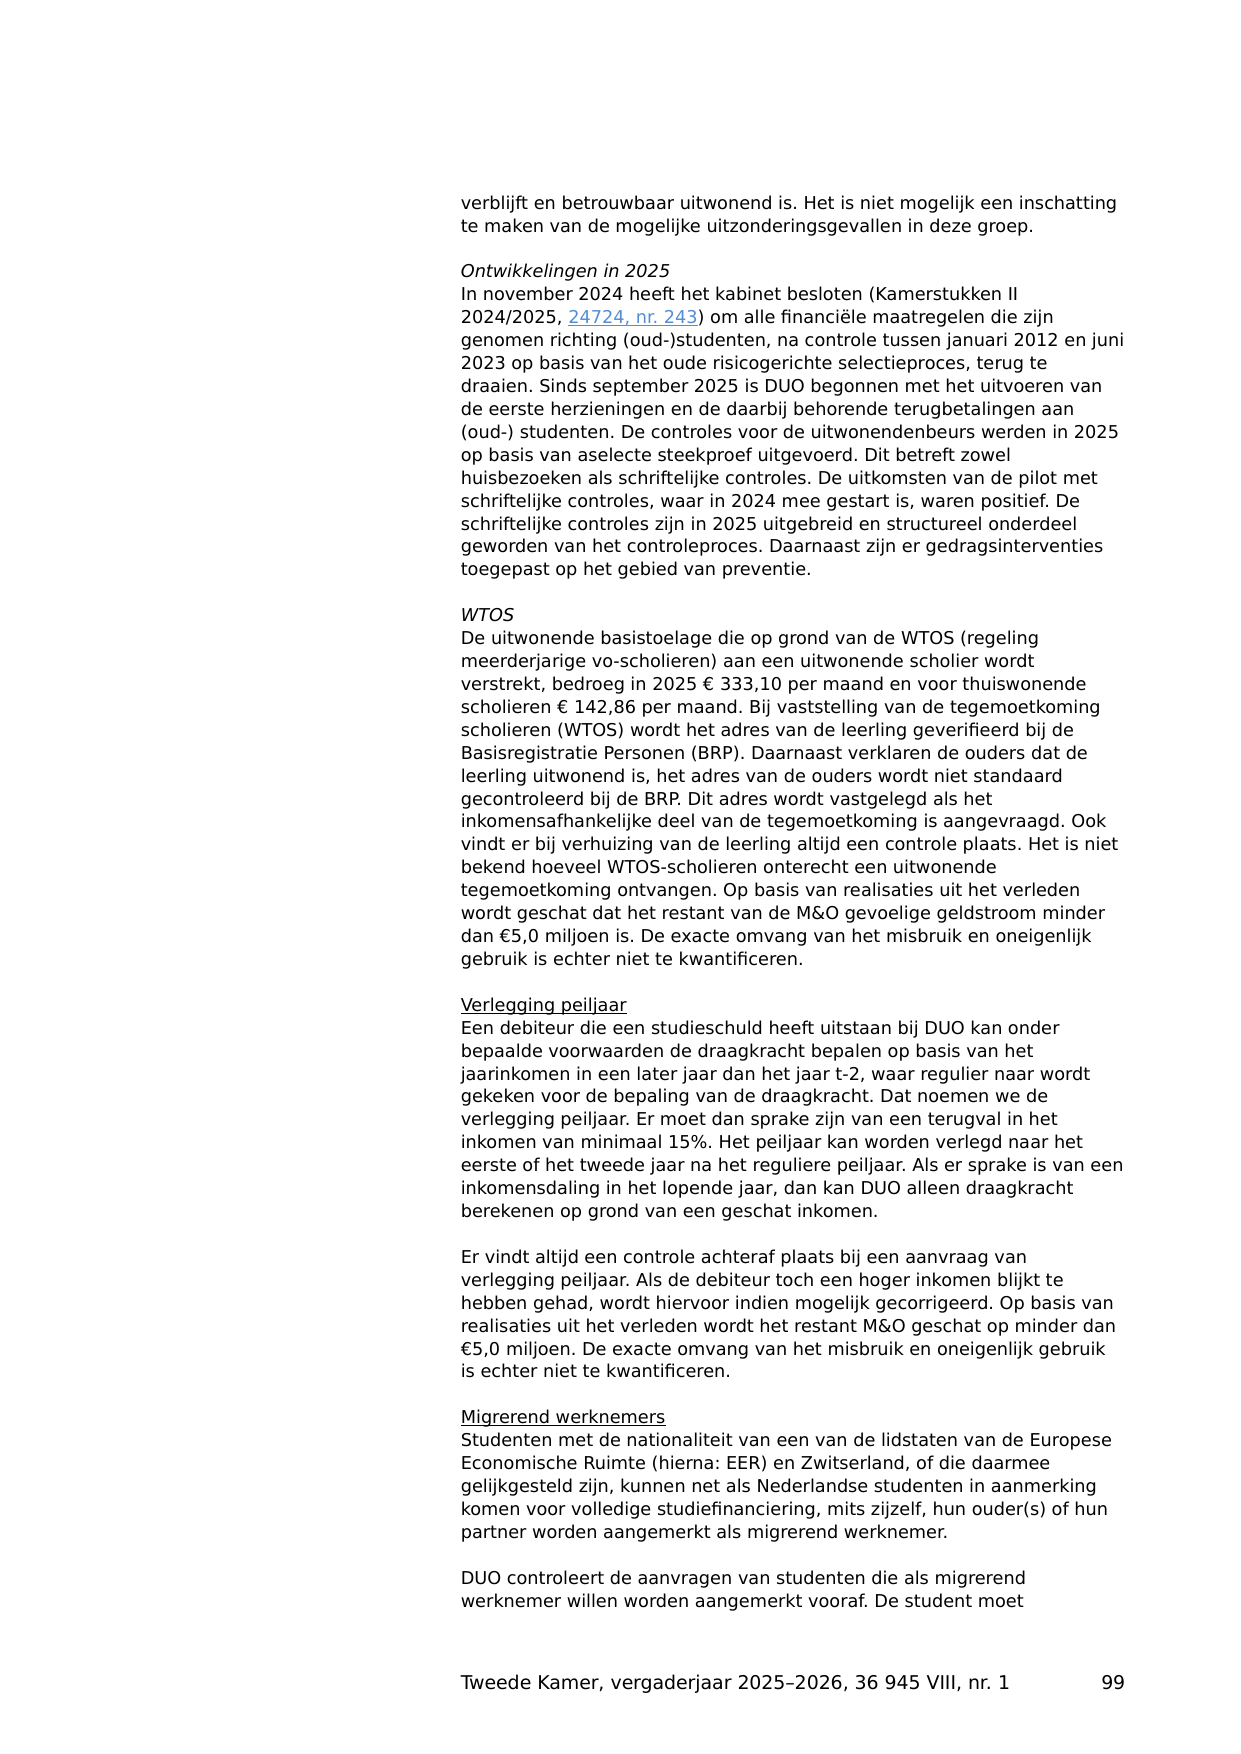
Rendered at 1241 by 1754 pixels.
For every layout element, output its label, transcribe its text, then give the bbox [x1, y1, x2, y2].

text Er vindt altijd een controle achteraf plaats bij een aanvraag van verlegging peiljaar. Als de debiteur toch een hoger inkomen blijkt te hebben gehad, wordt hiervoor indien mogelijk gecorrigeerd. Op basis van realisaties uit het verleden wordt het restant M&O geschat op minder dan €5,0 miljoen. De exacte omvang van het misbruik en oneigenlijk gebruik is echter niet te kwantificeren. [461, 1245, 1125, 1382]
text verblijft en betrouwbaar uitwonend is. Het is niet mogelijk een inschatting te maken van de mogelijke uitzonderingsgevallen in deze groep. [461, 191, 1125, 237]
text Migrerend werknemers Studenten met de nationaliteit van een van de lidstaten van de Europese Economische Ruimte (hierna: EER) en Zwitserland, of die daarmee gelijkgesteld zijn, kunnen net als Nederlandse studenten in aanmerking komen voor volledige studiefinanciering, mits zijzelf, hun ouder(s) of hun partner worden aangemerkt als migrerend werknemer. [461, 1405, 1125, 1543]
text DUO controleert de aanvragen van studenten die als migrerend werknemer willen worden aangemerkt vooraf. De student moet [461, 1566, 1125, 1612]
text Ontwikkelingen in 2025 In november 2024 heeft het kabinet besloten (Kamerstukken II 2024/2025, 24724, nr. 243) om alle financiële maatregelen die zĳn genomen richting (oud-)studenten, na controle tussen januari 2012 en juni 2023 op basis van het oude risicogerichte selectieproces, terug te draaien. Sinds september 2025 is DUO begonnen met het uitvoeren van de eerste herzieningen en de daarbij behorende terugbetalingen aan (oud-) studenten. De controles voor de uitwonendenbeurs werden in 2025 op basis van aselecte steekproef uitgevoerd. Dit betreft zowel huisbezoeken als schriftelijke controles. De uitkomsten van de pilot met schriftelijke controles, waar in 2024 mee gestart is, waren positief. De schriftelijke controles zijn in 2025 uitgebreid en structureel onderdeel geworden van het controleproces. Daarnaast zijn er gedragsinterventies toegepast op het gebied van preventie. [461, 259, 1125, 580]
text WTOS De uitwonende basistoelage die op grond van de WTOS (regeling meerderjarige vo-scholieren) aan een uitwonende scholier wordt verstrekt, bedroeg in 2025 € 333,10 per maand en voor thuiswonende scholieren € 142,86 per maand. Bij vaststelling van de tegemoetkoming scholieren (WTOS) wordt het adres van de leerling geverifieerd bij de Basisregistratie Personen (BRP). Daarnaast verklaren de ouders dat de leerling uitwonend is, het adres van de ouders wordt niet standaard gecontroleerd bij de BRP. Dit adres wordt vastgelegd als het inkomensafhankelijke deel van de tegemoetkoming is aangevraagd. Ook vindt er bij verhuizing van de leerling altijd een controle plaats. Het is niet bekend hoeveel WTOS-scholieren onterecht een uitwonende tegemoetkoming ontvangen. Op basis van realisaties uit het verleden wordt geschat dat het restant van de M&O gevoelige geldstroom minder dan €5,0 miljoen is. De exacte omvang van het misbruik en oneigenlijk gebruik is echter niet te kwantificeren. [461, 603, 1125, 970]
text Verlegging peiljaar Een debiteur die een studieschuld heeft uitstaan bij DUO kan onder bepaalde voorwaarden de draagkracht bepalen op basis van het jaarinkomen in een later jaar dan het jaar t-2, waar regulier naar wordt gekeken voor de bepaling van de draagkracht. Dat noemen we de verlegging peiljaar. Er moet dan sprake zijn van een terugval in het inkomen van minimaal 15%. Het peiljaar kan worden verlegd naar het eerste of het tweede jaar na het reguliere peiljaar. Als er sprake is van een inkomensdaling in het lopende jaar, dan kan DUO alleen draagkracht berekenen op grond van een geschat inkomen. [461, 993, 1125, 1222]
